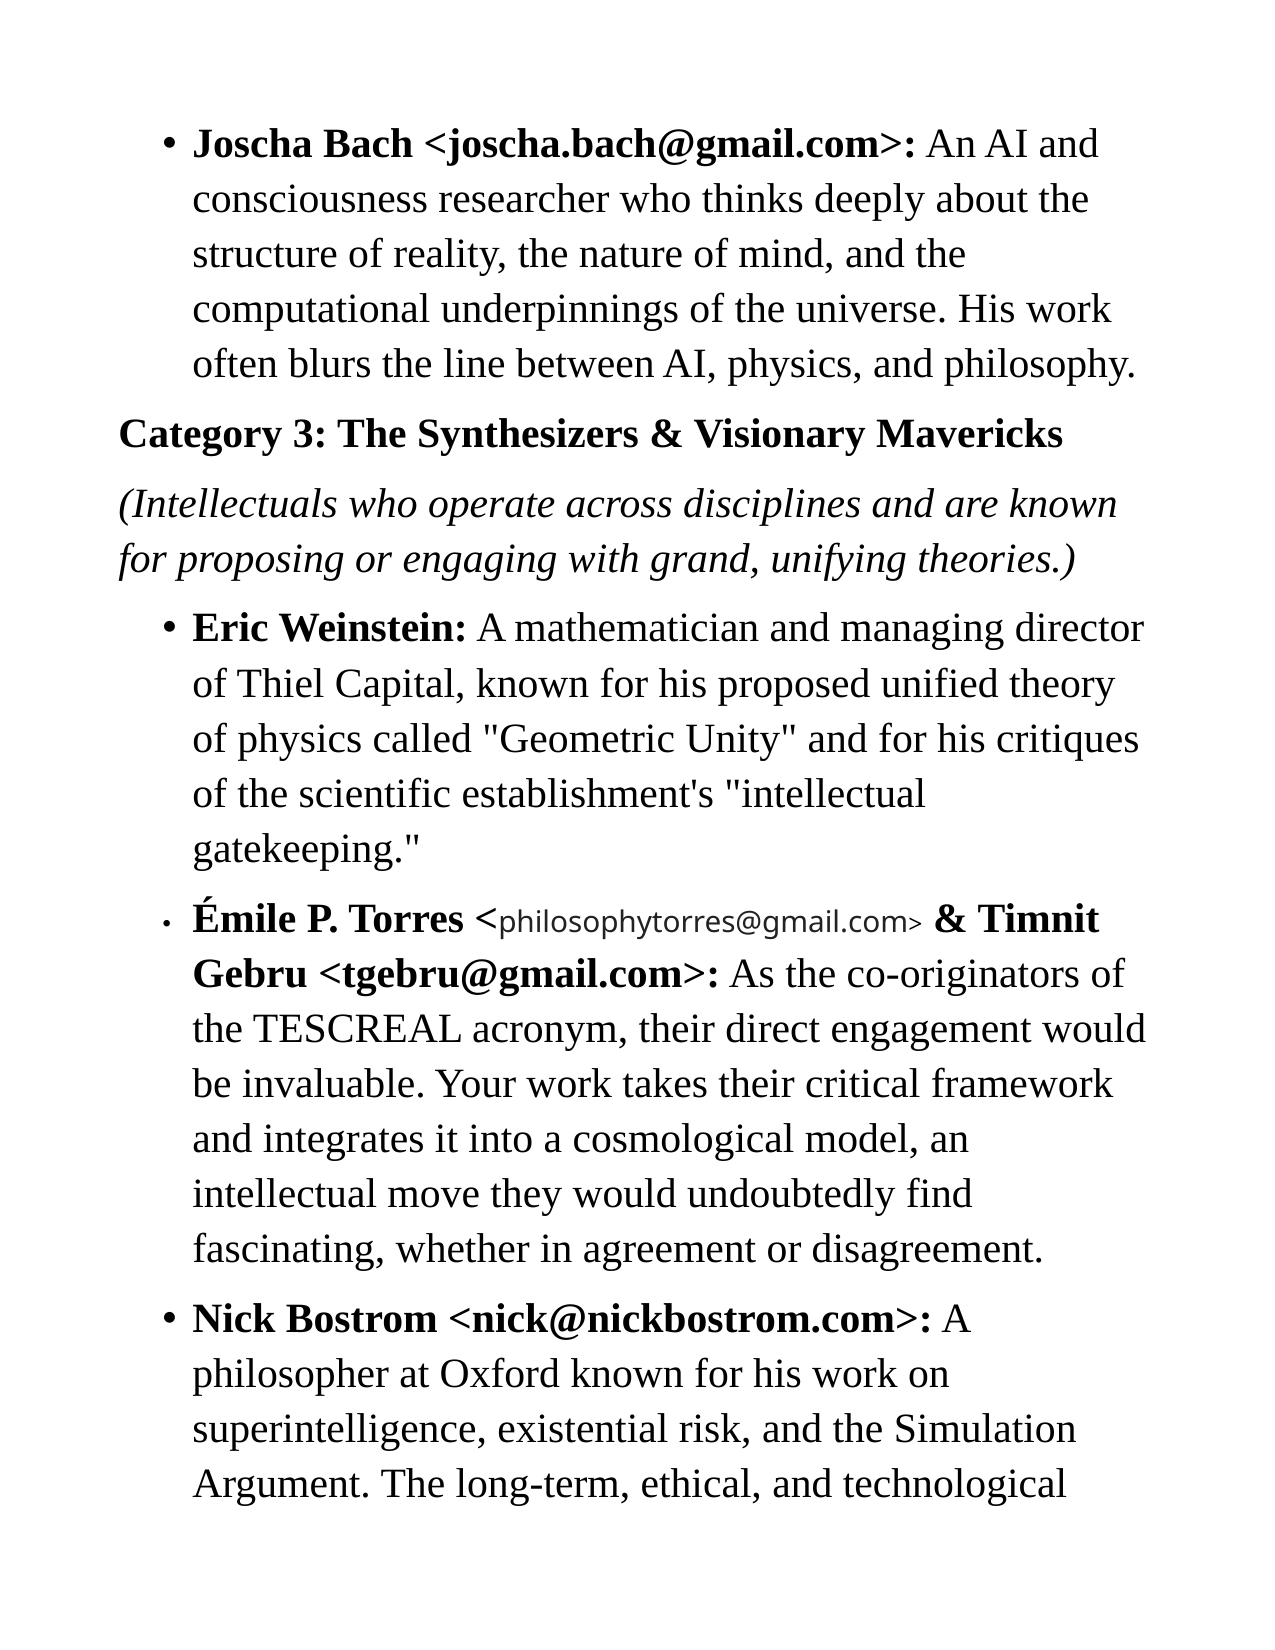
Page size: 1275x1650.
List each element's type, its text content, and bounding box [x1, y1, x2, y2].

list Nick Bostrom <nick@nickbostrom.com>: A philosopher at Oxford known for his work on superintelligence, existential risk, and the Simulation Argument. The long-term, ethical, and technological [162, 1293, 1157, 1507]
list Émile P. Torres <philosophytorres@gmail.com> & Timnit Gebru <tgebru@gmail.com>: As the co-originators of the TESCREAL acronym, their direct engagement would be invaluable. Your work takes their critical framework and integrates it into a cosmological model, an intellectual move they would undoubtedly find fascinating, whether in agreement or disagreement. [162, 893, 1157, 1272]
subtitle Category 3: The Synthesizers & Visionary Mavericks [118, 408, 1157, 456]
text (Intellectuals who operate across disciplines and are known for proposing or engaging with grand, unifying theories.) [118, 478, 1157, 581]
list Joscha Bach <joscha.bach@gmail.com>: An AI and consciousness researcher who thinks deeply about the structure of reality, the nature of mind, and the computational underpinnings of the universe. His work often blurs the line between AI, physics, and philosophy. [162, 118, 1157, 387]
list Eric Weinstein: A mathematician and managing director of Thiel Capital, known for his proposed unified theory of physics called "Geometric Unity" and for his critiques of the scientific establishment's "intellectual gatekeeping." [162, 603, 1157, 871]
